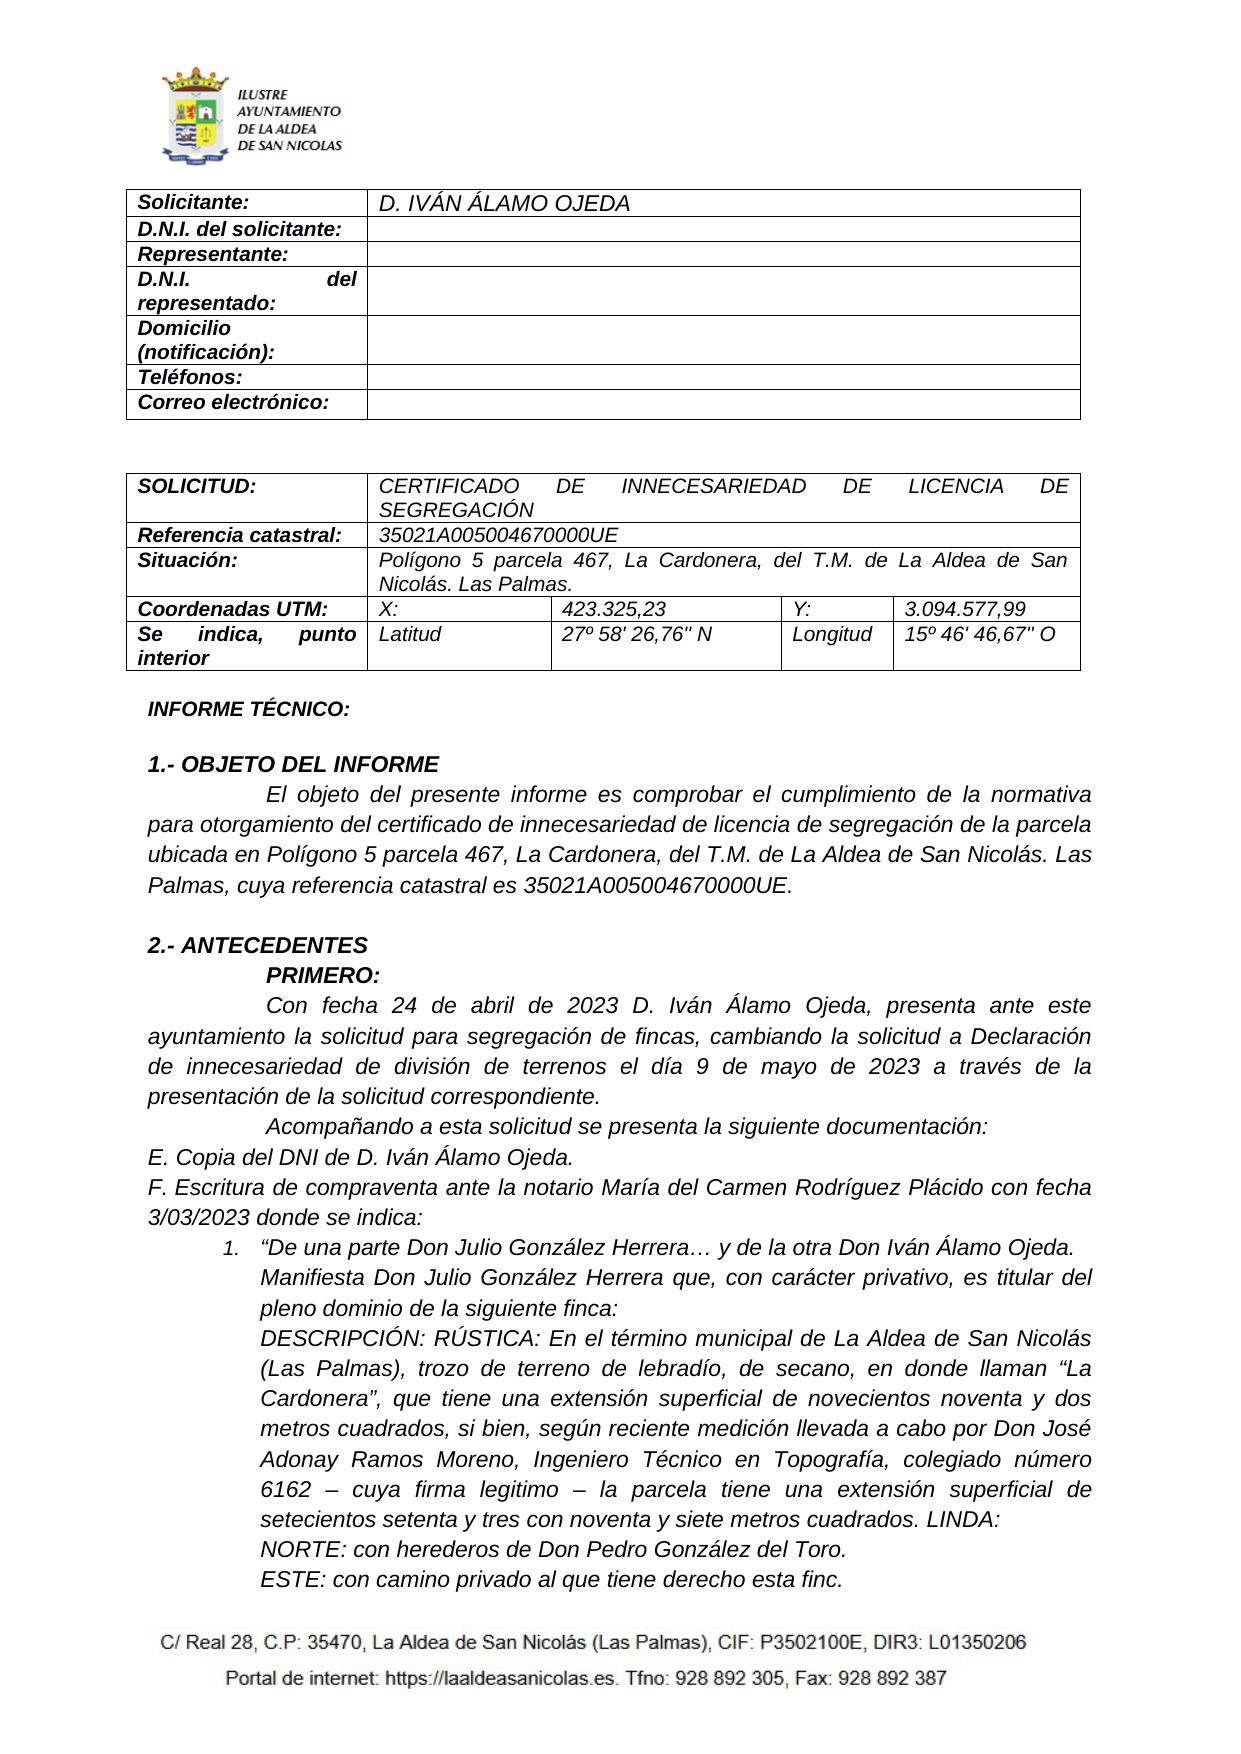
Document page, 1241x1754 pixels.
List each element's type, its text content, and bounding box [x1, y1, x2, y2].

text Acompañando a esta solicitud se presenta la siguiente documentación: [148, 1113, 1093, 1140]
table_cell Coordenadas UTM: [127, 597, 367, 621]
table_cell [368, 390, 1080, 419]
text Con fecha 24 de abril de 2023 D. Iván Álamo Ojeda, presenta ante este ayuntamiento la solicitud para segregación de fincas, cambiando la solicitud a Declaración de innecesariedad de división de terrenos el día 9 de mayo de 2023 a través de la presentación de la solicitud correspondiente. [148, 992, 1093, 1109]
table_cell D.N.I. del solicitante: [127, 217, 367, 241]
table_header CERTIFICADO DE INNECESARIEDAD DE LICENCIA DE SEGREGACIÓN [368, 474, 1080, 522]
text PRIMERO: [148, 962, 1093, 989]
table_cell Domicilio (notificación): [127, 316, 367, 364]
table_cell Situación: [127, 548, 367, 596]
list Escritura de compraventa ante la notario María del Carmen Rodríguez Plácido con fecha 3/03/2023 donde se indica: [148, 1174, 1093, 1230]
table_cell [368, 365, 1080, 389]
text DESCRIPCIÓN: RÚSTICA: En el término municipal de La Aldea de San Nicolás (Las Palmas), trozo de terreno de lebradío, de secano, en donde llaman “La Cardonera”, que tiene una extensión superficial de novecientos noventa y dos metros cuadrados, si bien, según reciente medición llevada a cabo por Don José Adonay Ramos Moreno, Ingeniero Técnico en Topografía, colegiado número 6162 – cuya firma legitimo – la parcela tiene una extensión superficial de setecientos setenta y tres con noventa y siete metros cuadrados. LINDA: [260, 1325, 1093, 1532]
picture [148, 59, 358, 173]
table_cell 35021A005004670000UE [368, 523, 1080, 547]
table_header Solicitante: [127, 190, 367, 216]
list “De una parte Don Julio González Herrera… y de la otra Don Iván Álamo Ojeda. [223, 1234, 1093, 1261]
table_cell D.N.I. del representado: [127, 267, 367, 315]
table_cell Y: [782, 597, 893, 621]
table_header D. IVÁN ÁLAMO OJEDA [368, 190, 1080, 216]
text ESTE: con camino privado al que tiene derecho esta finc. [260, 1566, 1093, 1593]
table_cell Correo electrónico: [127, 390, 367, 419]
table_cell 423.325,23 [552, 597, 781, 621]
table_cell 27º 58' 26,76'' N [552, 622, 781, 669]
table_cell Representante: [127, 242, 367, 266]
table_cell 3.094.577,99 [894, 597, 1080, 621]
table_cell [368, 242, 1080, 266]
table_cell Longitud [782, 622, 893, 669]
table_cell Polígono 5 parcela 467, La Cardonera, del T.M. de La Aldea de San Nicolás. Las Palmas. [368, 548, 1080, 596]
text Manifiesta Don Julio González Herrera que, con carácter privativo, es titular del pleno dominio de la siguiente finca: [260, 1264, 1093, 1321]
table_header SOLICITUD: [127, 474, 367, 522]
table_cell [368, 267, 1080, 315]
table_cell X: [368, 597, 551, 621]
text NORTE: con herederos de Don Pedro González del Toro. [260, 1536, 1093, 1563]
table_cell Teléfonos: [127, 365, 367, 389]
text 2.- ANTECEDENTES [148, 932, 1093, 958]
table_cell [368, 217, 1080, 241]
table_cell 15º 46' 46,67'' O [894, 622, 1080, 669]
text INFORME TÉCNICO: [148, 697, 1093, 721]
table_cell [368, 316, 1080, 364]
list Copia del DNI de D. Iván Álamo Ojeda. [148, 1143, 1093, 1170]
table_cell Se indica, punto interior [127, 622, 367, 669]
table_cell Latitud [368, 622, 551, 669]
table_cell Referencia catastral: [127, 523, 367, 547]
text El objeto del presente informe es comprobar el cumplimiento de la normativa para otorgamiento del certificado de innecesariedad de licencia de segregación de la parcela ubicada en Polígono 5 parcela 467, La Cardonera, del T.M. de La Aldea de San Nicolás. Las Palmas, cuya referencia catastral es 35021A005004670000UE. [148, 781, 1093, 898]
picture [148, 1626, 1034, 1694]
text 1.- OBJETO DEL INFORME [148, 751, 1093, 777]
